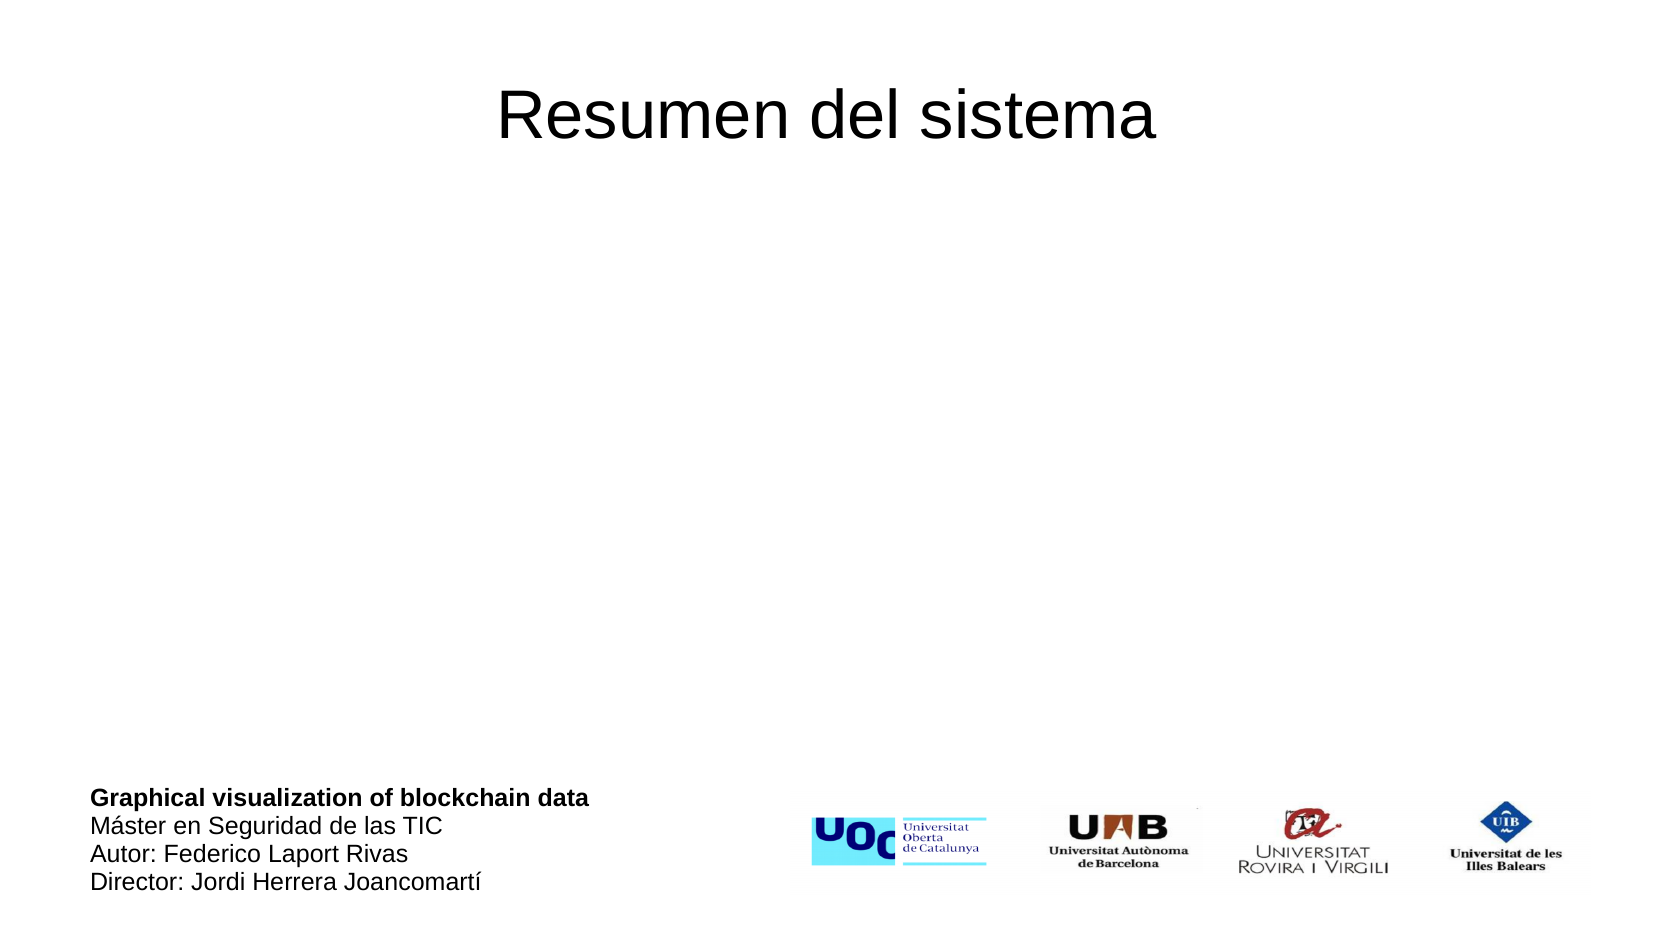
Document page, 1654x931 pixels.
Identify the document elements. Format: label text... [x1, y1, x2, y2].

picture [790, 789, 1591, 895]
title Resumen del sistema [82, 37, 1571, 193]
text_box Graphical visualization of blockchain data Máster en Seguridad de las TIC Autor: Federico Laport Rivas Director: Jordi Herrera Joancomartí [90, 783, 616, 896]
